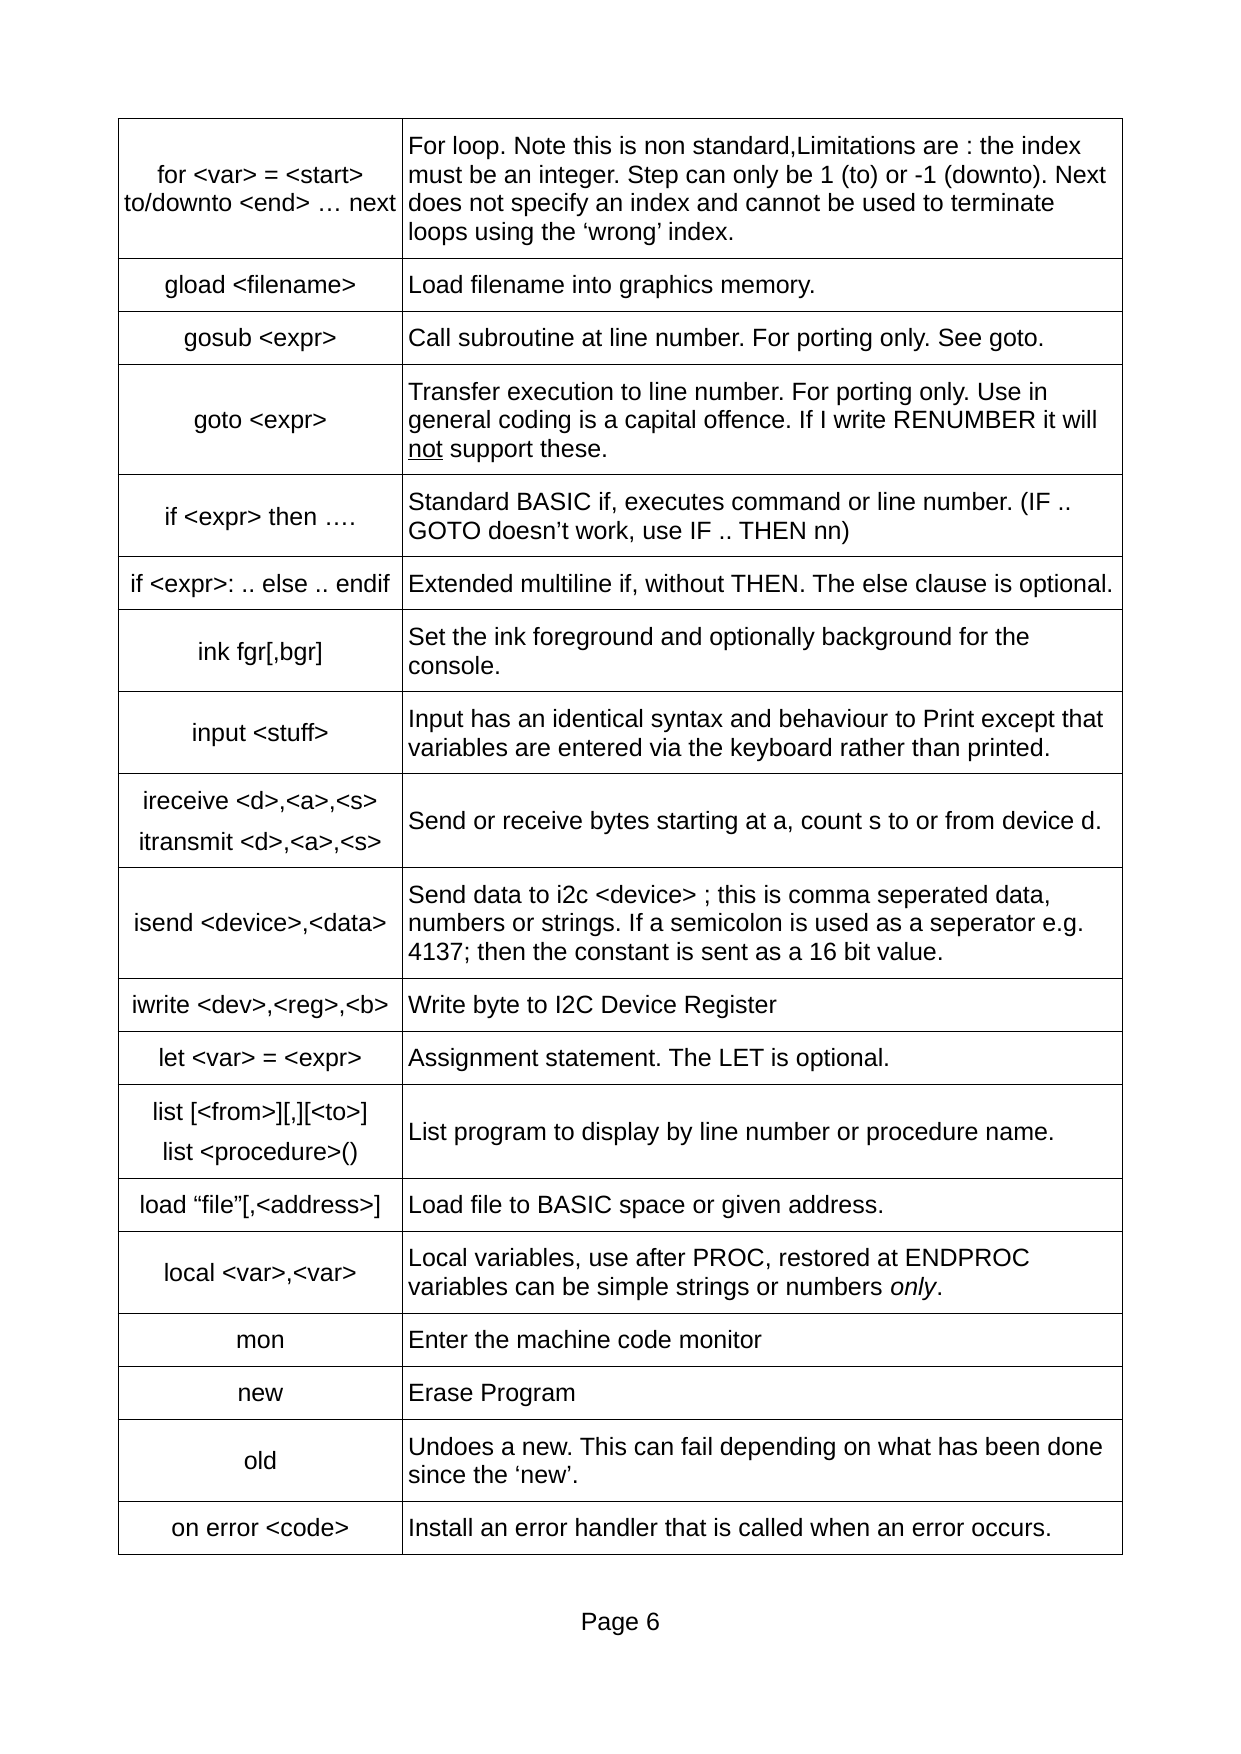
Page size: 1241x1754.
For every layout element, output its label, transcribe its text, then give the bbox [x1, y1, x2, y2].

table_cell Load “file”[,<address>] [119, 1179, 402, 1231]
table_cell Old [119, 1420, 402, 1501]
table_cell Install an error handler that is called when an error occurs. [403, 1502, 1122, 1554]
table_cell Local <var>,<var> [119, 1232, 402, 1312]
table_cell Input has an identical syntax and behaviour to Print except that variables are entered via the keyboard rather than printed. [403, 692, 1122, 773]
table_cell Let <var> = <expr> [119, 1032, 402, 1084]
table_cell Standard BASIC if, executes command or line number. (IF .. GOTO doesn’t work, use IF .. THEN nn) [403, 475, 1122, 556]
table_cell Send data to i2c <device> ; this is comma seperated data, numbers or strings. If a semicolon is used as a seperator e.g. 4137; then the constant is sent as a 16 bit value. [403, 868, 1122, 977]
table_cell Mon [119, 1314, 402, 1366]
table_cell On error <code> [119, 1502, 402, 1554]
table_cell Gload <filename> [119, 259, 402, 311]
table_cell Transfer execution to line number. For porting only. Use in general coding is a capital offence. If I write RENUMBER it will not support these. [403, 365, 1122, 474]
table_cell Write byte to I2C Device Register [403, 979, 1122, 1031]
table_cell Load file to BASIC space or given address. [403, 1179, 1122, 1231]
table_cell Undoes a new. This can fail depending on what has been done since the ‘new’. [403, 1420, 1122, 1501]
table_cell If <expr> then …. [119, 475, 402, 556]
table_cell Erase Program [403, 1367, 1122, 1419]
table_cell Goto <expr> [119, 365, 402, 474]
table_cell Isend <device>,<data> [119, 868, 402, 977]
table_cell For <var> = <start> to/downto <end> … next [119, 119, 402, 257]
table_cell Load filename into graphics memory. [403, 259, 1122, 311]
table_cell If <expr>: .. else .. endif [119, 557, 402, 609]
table_cell Gosub <expr> [119, 312, 402, 364]
table_cell Iwrite <dev>,<reg>,<b> [119, 979, 402, 1031]
table_cell Enter the machine code monitor [403, 1314, 1122, 1366]
table_cell Input <stuff> [119, 692, 402, 773]
table_cell Send or receive bytes starting at a, count s to or from device d. [403, 774, 1122, 867]
table_cell Assignment statement. The LET is optional. [403, 1032, 1122, 1084]
table_cell List program to display by line number or procedure name. [403, 1085, 1122, 1177]
table_cell Call subroutine at line number. For porting only. See goto. [403, 312, 1122, 364]
table_cell List [<from>][,][<to>] list <procedure>() [119, 1085, 402, 1177]
table_cell Set the ink foreground and optionally background for the console. [403, 610, 1122, 691]
table_cell For loop. Note this is non standard,Limitations are : the index must be an integer. Step can only be 1 (to) or -1 (downto). Next does not specify an index and cannot be used to terminate loops using the ‘wrong’ index. [403, 119, 1122, 257]
table_cell Ink fgr[,bgr] [119, 610, 402, 691]
table_cell Extended multiline if, without THEN. The else clause is optional. [403, 557, 1122, 609]
table_cell new [119, 1367, 402, 1419]
table_cell Local variables, use after PROC, restored at ENDPROC variables can be simple strings or numbers only. [403, 1232, 1122, 1312]
table_cell ireceive <d>,<a>,<s> itransmit <d>,<a>,<s> [119, 774, 402, 867]
